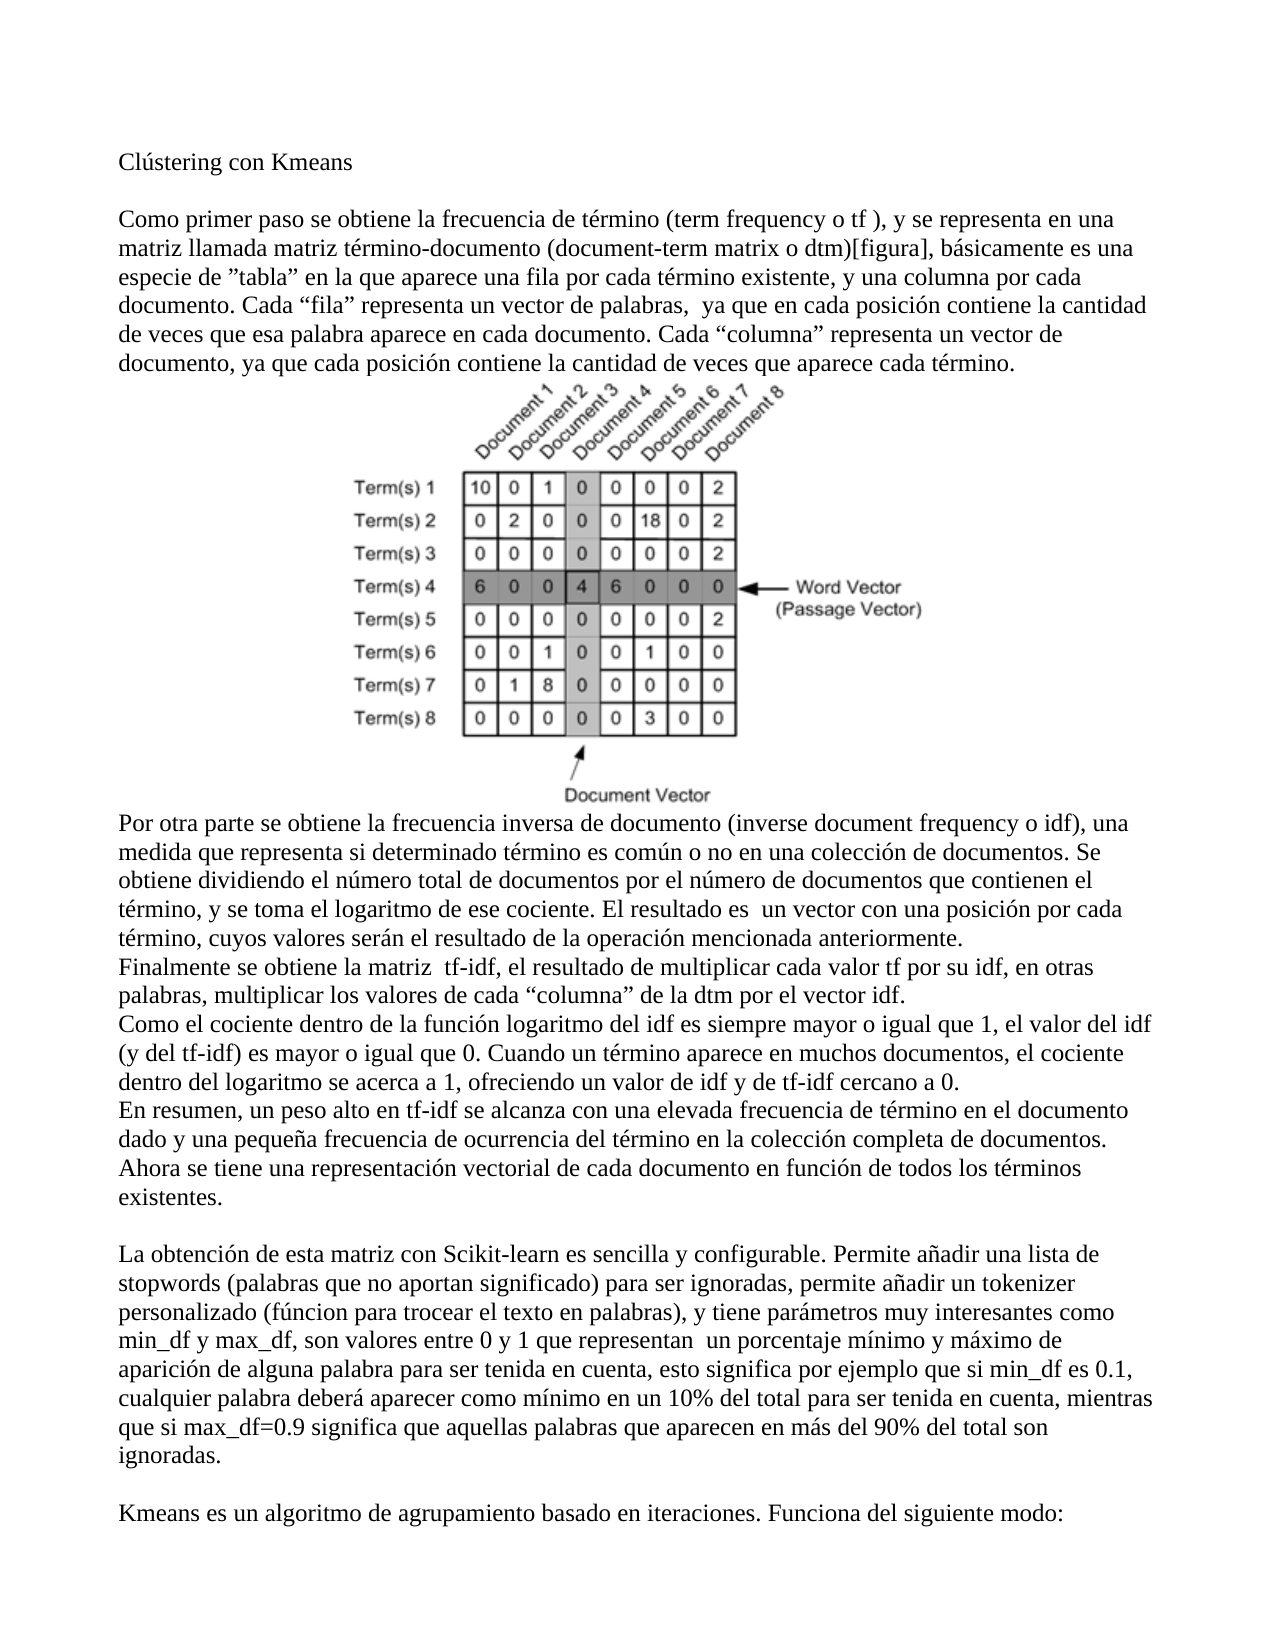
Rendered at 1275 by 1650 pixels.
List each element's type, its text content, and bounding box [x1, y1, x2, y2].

text Como el cociente dentro de la función logaritmo del idf es siempre mayor o igual que 1, el valor del idf (y del tf-idf) es mayor o igual que 0. Cuando un término aparece en muchos documentos, el cociente dentro del logaritmo se acerca a 1, ofreciendo un valor de idf y de tf-idf cercano a 0. [118, 1009, 1157, 1096]
text Ahora se tiene una representación vectorial de cada documento en función de todos los términos existentes. [118, 1153, 1157, 1211]
text Kmeans es un algoritmo de agrupamiento basado en iteraciones. Funciona del siguiente modo: [118, 1498, 1157, 1527]
text Finalmente se obtiene la matriz tf-idf, el resultado de multiplicar cada valor tf por su idf, en otras palabras, multiplicar los valores de cada “columna” de la dtm por el vector idf. [118, 952, 1157, 1009]
text Por otra parte se obtiene la frecuencia inversa de documento (inverse document frequency o idf), una medida que representa si determinado término es común o no en una colección de documentos. Se obtiene dividiendo el número total de documentos por el número de documentos que contienen el término, y se toma el logaritmo de ese cociente. El resultado es un vector con una posición por cada término, cuyos valores serán el resultado de la operación mencionada anteriormente. [118, 808, 1157, 952]
text Clústering con Kmeans [118, 147, 1157, 176]
picture [346, 376, 929, 809]
text En resumen, un peso alto en tf-idf se alcanza con una elevada frecuencia de término en el documento dado y una pequeña frecuencia de ocurrencia del término en la colección completa de documentos. [118, 1096, 1157, 1153]
text La obtención de esta matriz con Scikit-learn es sencilla y configurable. Permite añadir una lista de stopwords (palabras que no aportan significado) para ser ignoradas, permite añadir un tokenizer personalizado (fúncion para trocear el texto en palabras), y tiene parámetros muy interesantes como min_df y max_df, son valores entre 0 y 1 que representan un porcentaje mínimo y máximo de aparición de alguna palabra para ser tenida en cuenta, esto significa por ejemplo que si min_df es 0.1, cualquier palabra deberá aparecer como mínimo en un 10% del total para ser tenida en cuenta, mientras que si max_df=0.9 significa que aquellas palabras que aparecen en más del 90% del total son ignoradas. [118, 1239, 1157, 1469]
text Como primer paso se obtiene la frecuencia de término (term frequency o tf ), y se representa en una matriz llamada matriz término-documento (document-term matrix o dtm)[figura], básicamente es una especie de ”tabla” en la que aparece una fila por cada término existente, y una columna por cada documento. Cada “fila” representa un vector de palabras, ya que en cada posición contiene la cantidad de veces que esa palabra aparece en cada documento. Cada “columna” representa un vector de documento, ya que cada posición contiene la cantidad de veces que aparece cada término. [118, 204, 1157, 377]
